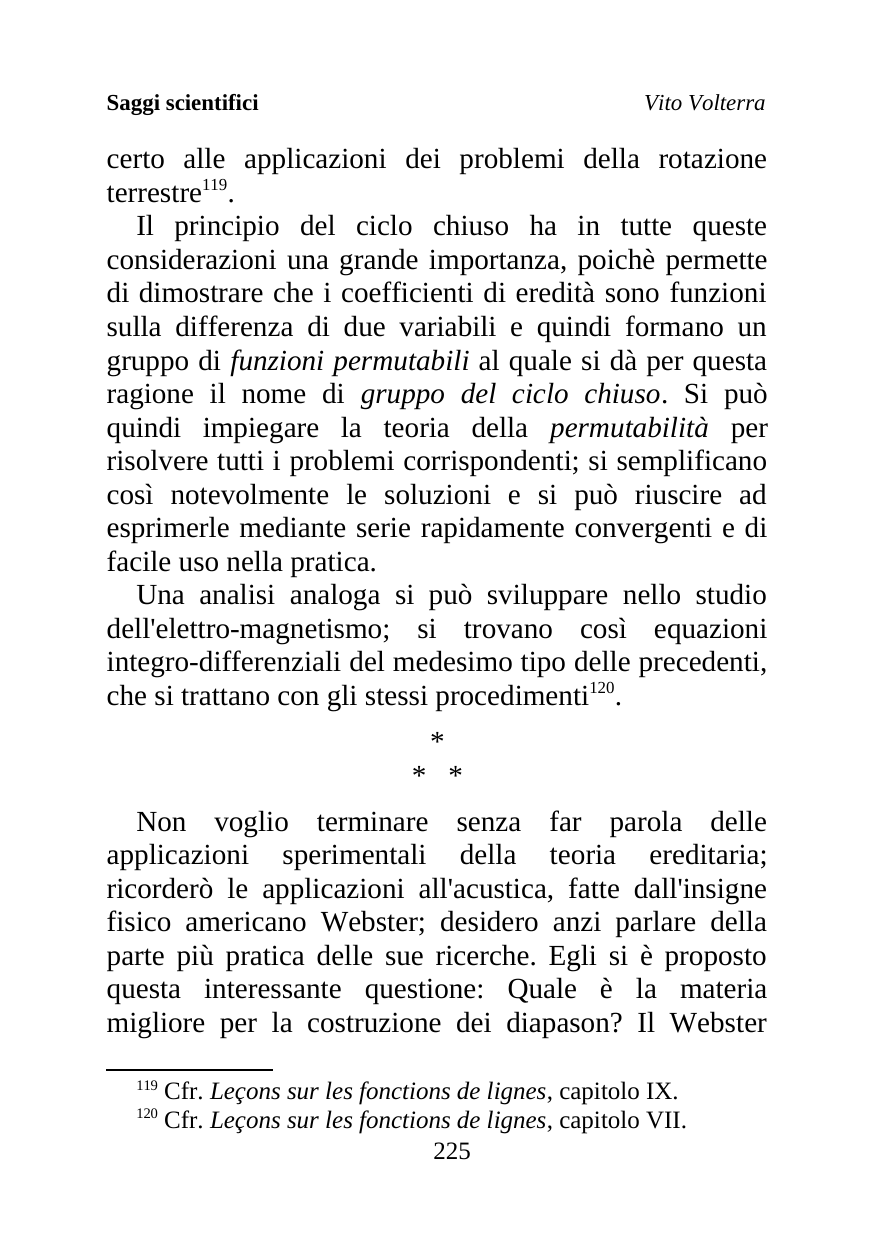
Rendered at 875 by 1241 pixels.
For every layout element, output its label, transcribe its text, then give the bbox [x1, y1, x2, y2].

text Una analisi analoga si può sviluppare nello studio dell'elettro-magnetismo; si trovano così equazioni integro-differenziali del medesimo tipo delle precedenti, che si trattano con gli stessi procedimenti. [106, 577, 768, 712]
text Non voglio terminare senza far parola delle applicazioni sperimentali della teoria ereditaria; ricorderò le applicazioni all'acustica, fatte dall'insigne fisico americano Webster; desidero anzi parlare della parte più pratica delle sue ricerche. Egli si è proposto questa interessante questione: Quale è la materia migliore per la costruzione dei diapason? Il Webster [106, 804, 768, 1038]
text * * * [106, 724, 768, 791]
text Cfr. Leçons sur les fonctions de lignes, capitolo VII. [106, 1105, 768, 1134]
text certo alle applicazioni dei problemi della rotazione terrestre. [106, 141, 768, 208]
text Il principio del ciclo chiuso ha in tutte queste considerazioni una grande importanza, poichè permette di dimostrare che i coefficienti di eredità sono funzioni sulla differenza di due variabili e quindi formano un gruppo di funzioni permutabili al quale si dà per questa ragione il nome di gruppo del ciclo chiuso. Si può quindi impiegare la teoria della permutabilità per risolvere tutti i problemi corrispondenti; si semplificano così notevolmente le soluzioni e si può riuscire ad esprimerle mediante serie rapidamente convergenti e di facile uso nella pratica. [106, 208, 768, 577]
text Cfr. Leçons sur les fonctions de lignes, capitolo IX. [106, 1076, 768, 1105]
